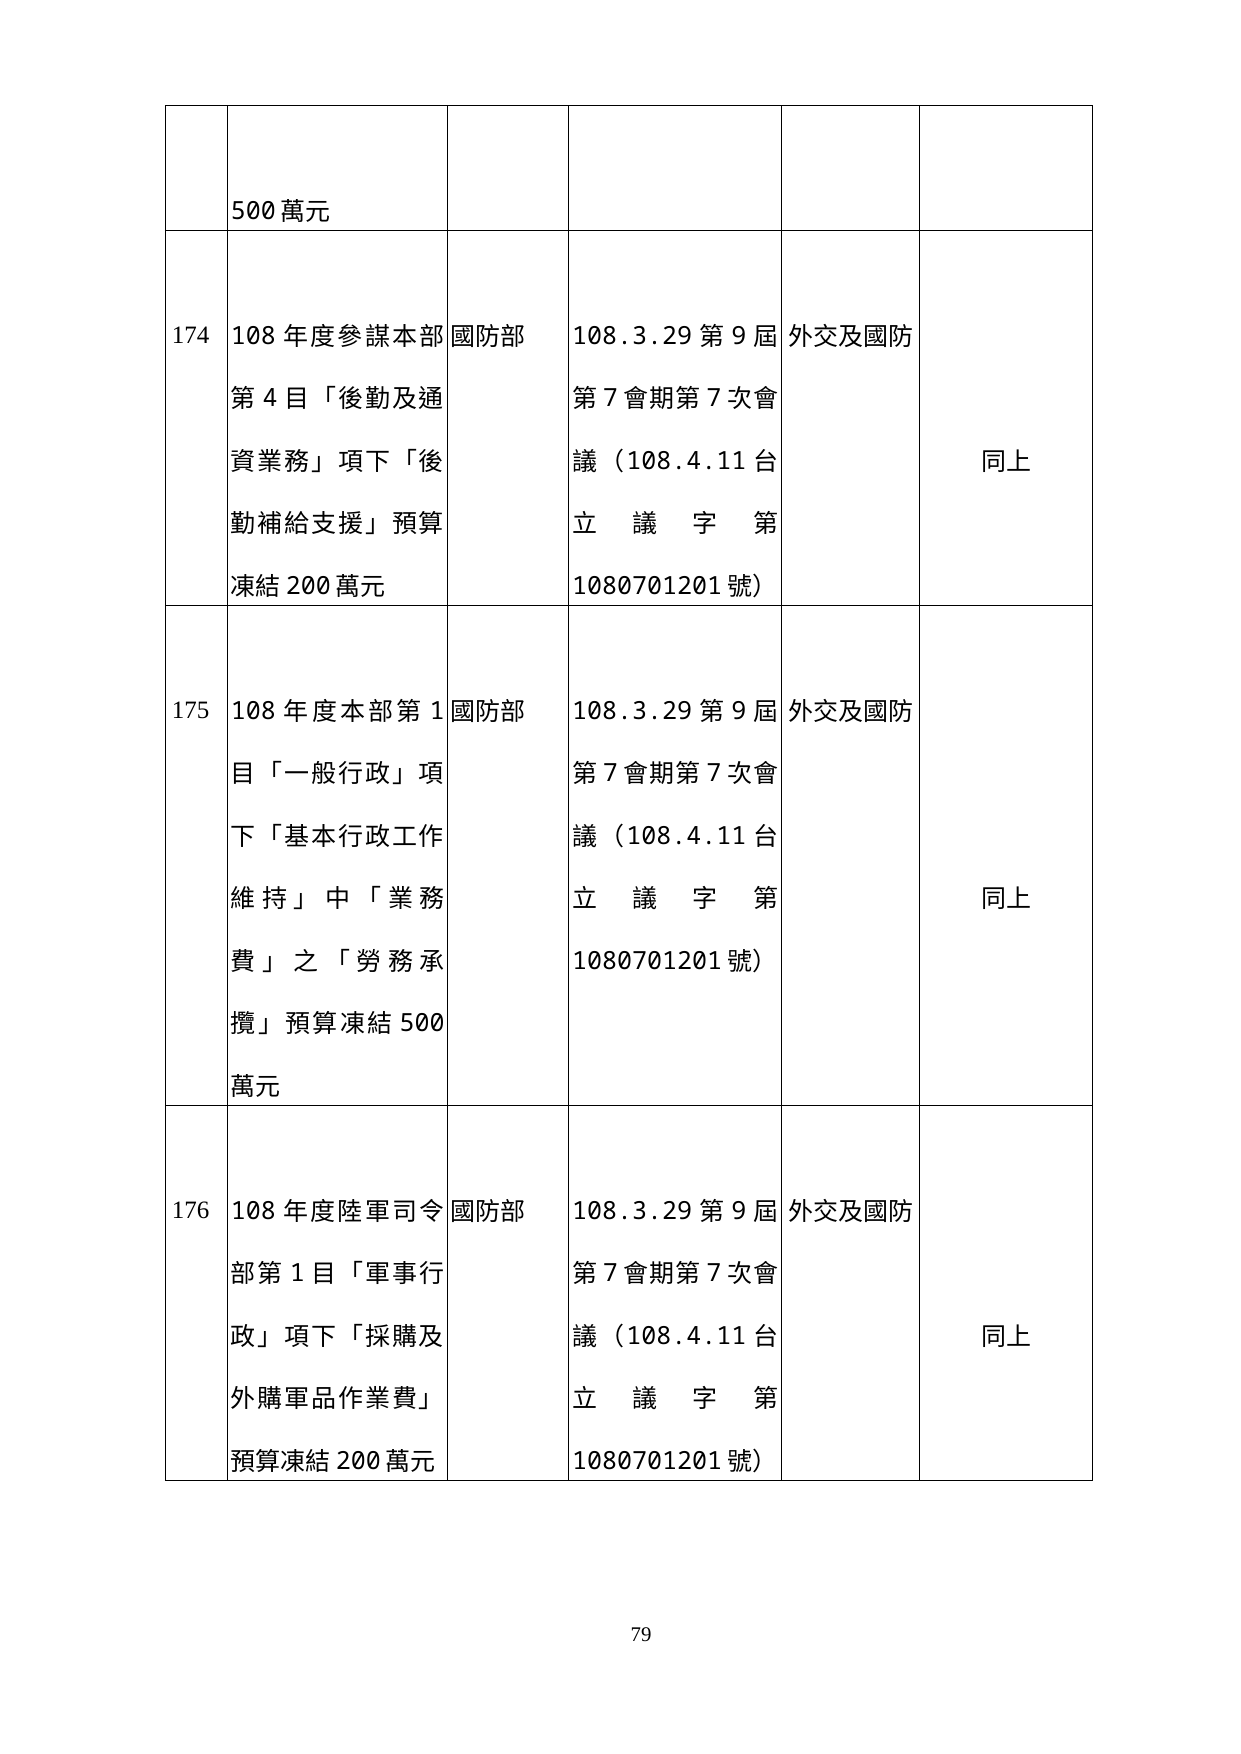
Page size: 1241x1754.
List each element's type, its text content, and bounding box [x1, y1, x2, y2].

table_cell [166, 606, 227, 1105]
table_cell [569, 106, 781, 230]
table_cell 外交及國防 [782, 231, 919, 605]
table_cell 同上 [920, 606, 1092, 1105]
table_cell [448, 106, 568, 230]
table_cell 108年度陸軍司令部第1目「軍事行政」項下「採購及外購軍品作業費」預算凍結200萬元 [228, 1106, 447, 1480]
table_cell [782, 106, 919, 230]
table_cell 外交及國防 [782, 1106, 919, 1480]
table_cell 國防部 [448, 606, 568, 1105]
table_cell 108.3.29第9屆第7會期第7次會議（108.4.11台立議字第1080701201號） [569, 1106, 781, 1480]
table_cell 108年度本部第1目「一般行政」項下「基本行政工作維持」中「業務費」之「勞務承攬」預算凍結500萬元 [228, 606, 447, 1105]
table_cell 外交及國防 [782, 606, 919, 1105]
table_cell 國防部 [448, 231, 568, 605]
table_cell 國防部 [448, 1106, 568, 1480]
table_cell 108.3.29第9屆第7會期第7次會議（108.4.11台立議字第1080701201號） [569, 231, 781, 605]
table_cell 108.3.29第9屆第7會期第7次會議（108.4.11台立議字第1080701201號） [569, 606, 781, 1105]
table_cell [166, 106, 227, 230]
table_cell [920, 106, 1092, 230]
table_cell 108年度參謀本部第4目「後勤及通資業務」項下「後勤補給支援」預算凍結200萬元 [228, 231, 447, 605]
table_cell [166, 1106, 227, 1480]
table_cell 500萬元 [228, 106, 447, 230]
table_cell 同上 [920, 1106, 1092, 1480]
table_cell [166, 231, 227, 605]
table_cell 同上 [920, 231, 1092, 605]
